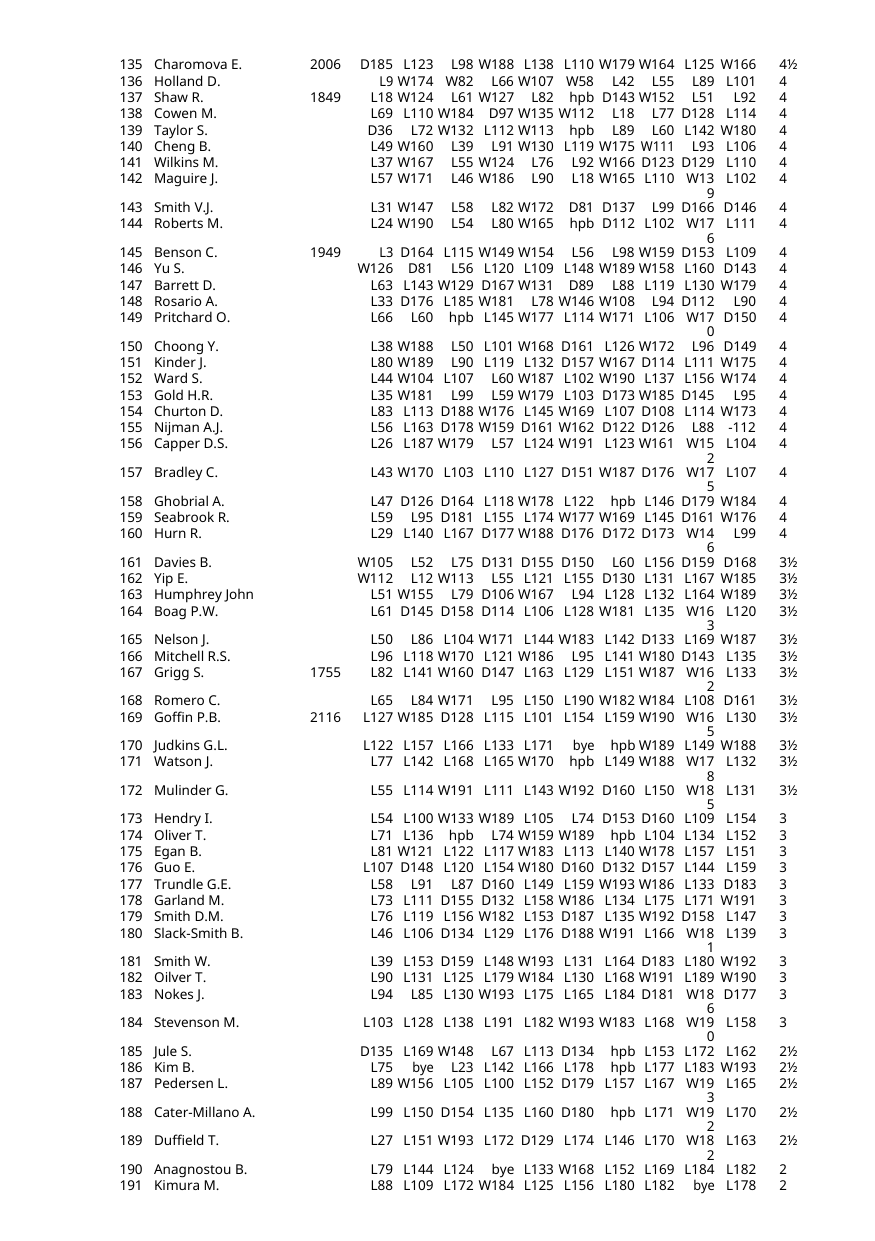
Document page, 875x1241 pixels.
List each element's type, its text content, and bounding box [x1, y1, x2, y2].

table_cell L139 [720, 927, 769, 955]
table_cell D181 [639, 988, 679, 1016]
table_cell L132 [639, 589, 679, 605]
table_cell L125 [517, 1179, 557, 1196]
table_cell D177 [477, 527, 517, 556]
table_cell W185 [679, 784, 719, 812]
table_cell W181 [679, 927, 719, 955]
table_cell 188 [106, 1106, 148, 1134]
table_cell L74 [477, 829, 517, 845]
table_cell W193 [598, 878, 638, 894]
table_cell W159 [639, 246, 679, 262]
table_cell L185 [436, 295, 477, 311]
table_cell L23 [436, 1061, 477, 1077]
table_cell [282, 605, 351, 633]
table_cell L96 [351, 650, 396, 666]
table_cell 3 [769, 845, 816, 861]
table_cell L163 [720, 1134, 769, 1163]
table_cell L129 [477, 927, 517, 955]
table_cell [282, 556, 351, 572]
table_cell W184 [436, 107, 477, 124]
table_cell 2½ [769, 1134, 816, 1163]
table_cell [282, 1045, 351, 1061]
table_cell L171 [639, 1106, 679, 1134]
table_cell 165 [106, 633, 148, 650]
table_cell W169 [558, 405, 598, 421]
table_cell hpb [558, 756, 598, 784]
table_cell W133 [436, 813, 477, 829]
table_cell 171 [106, 756, 148, 784]
table_cell [282, 927, 351, 955]
table_cell L144 [396, 1163, 436, 1179]
table_cell D188 [558, 927, 598, 955]
table_cell W185 [720, 572, 769, 588]
table_cell L119 [639, 279, 679, 295]
table_cell hpb [598, 1106, 638, 1134]
table_cell L153 [639, 1045, 679, 1061]
table_cell Duffield T. [148, 1134, 282, 1163]
table_cell L176 [517, 927, 557, 955]
table_cell L111 [720, 218, 769, 246]
table_cell W175 [679, 466, 719, 495]
table_cell L154 [720, 813, 769, 829]
table_cell L26 [351, 438, 396, 466]
table_cell L96 [679, 340, 719, 356]
table_cell L77 [351, 756, 396, 784]
table_cell L42 [598, 75, 638, 91]
table_cell W188 [639, 756, 679, 784]
table_cell D131 [477, 556, 517, 572]
table_cell [282, 495, 351, 511]
table_cell [282, 1134, 351, 1163]
table_cell 172 [106, 784, 148, 812]
table_cell L114 [396, 784, 436, 812]
table_cell [282, 1163, 351, 1179]
table_cell Garland M. [148, 894, 282, 910]
table_cell W189 [720, 589, 769, 605]
table_cell L113 [517, 1045, 557, 1061]
table_cell W173 [720, 405, 769, 421]
table_cell L121 [477, 650, 517, 666]
table_header D185 [351, 58, 396, 75]
table_cell 2 [769, 1163, 816, 1179]
table_cell Stevenson M. [148, 1016, 282, 1045]
table_cell 3½ [769, 694, 816, 711]
table_cell D158 [436, 605, 477, 633]
table_cell [282, 173, 351, 201]
table_cell D132 [477, 894, 517, 910]
table_cell W186 [679, 988, 719, 1016]
table_cell L152 [517, 1078, 557, 1106]
table_cell L106 [517, 605, 557, 633]
table_cell 174 [106, 829, 148, 845]
table_cell W185 [396, 711, 436, 739]
table_cell L95 [396, 511, 436, 527]
table_cell L125 [436, 972, 477, 988]
table_cell [282, 829, 351, 845]
table_cell L55 [436, 156, 477, 173]
table_cell L157 [679, 845, 719, 861]
table_cell W139 [679, 173, 719, 201]
table_cell W82 [436, 75, 477, 91]
table_cell L79 [436, 589, 477, 605]
table_cell 4 [769, 438, 816, 466]
table_cell W187 [517, 373, 557, 389]
table_cell L69 [351, 107, 396, 124]
table_cell W184 [639, 694, 679, 711]
table_cell D159 [679, 556, 719, 572]
table_cell W192 [720, 955, 769, 972]
table_cell L119 [558, 140, 598, 156]
table_cell L108 [679, 694, 719, 711]
table_cell L84 [396, 694, 436, 711]
table_cell W184 [517, 972, 557, 988]
table_cell L94 [351, 988, 396, 1016]
table_cell L132 [720, 756, 769, 784]
table_cell D112 [598, 218, 638, 246]
table_cell L135 [598, 910, 638, 927]
table_cell L136 [396, 829, 436, 845]
table_cell [282, 845, 351, 861]
table_cell L105 [517, 813, 557, 829]
table_cell [282, 340, 351, 356]
table_cell Nokes J. [148, 988, 282, 1016]
table_cell Trundle G.E. [148, 878, 282, 894]
table_cell L100 [396, 813, 436, 829]
table_cell D133 [639, 633, 679, 650]
table_cell 140 [106, 140, 148, 156]
table_cell L56 [558, 246, 598, 262]
table_cell 4 [769, 527, 816, 556]
table_cell L66 [351, 311, 396, 340]
table_cell W177 [517, 311, 557, 340]
table_cell L76 [517, 156, 557, 173]
table_cell [282, 972, 351, 988]
table_cell 191 [106, 1179, 148, 1196]
table_cell 163 [106, 589, 148, 605]
table_cell L133 [679, 878, 719, 894]
table_cell L114 [679, 405, 719, 421]
table_cell W165 [517, 218, 557, 246]
table_cell 180 [106, 927, 148, 955]
table_cell L50 [436, 340, 477, 356]
table_cell D160 [558, 861, 598, 878]
table_cell Wilkins M. [148, 156, 282, 173]
table_cell 154 [106, 405, 148, 421]
table_cell 3½ [769, 650, 816, 666]
table_cell L151 [598, 666, 638, 694]
table_cell 3½ [769, 739, 816, 756]
table_cell L58 [351, 878, 396, 894]
table_cell -112 [720, 421, 769, 438]
table_cell D176 [396, 295, 436, 311]
table_cell 3 [769, 972, 816, 988]
table_cell D143 [598, 91, 638, 107]
table_cell 170 [106, 739, 148, 756]
table_cell L35 [351, 389, 396, 405]
table_cell D114 [477, 605, 517, 633]
table_cell L111 [477, 784, 517, 812]
table_cell L107 [436, 373, 477, 389]
table_cell D128 [679, 107, 719, 124]
table_cell L130 [558, 972, 598, 988]
table_cell L46 [436, 173, 477, 201]
table_cell L27 [351, 1134, 396, 1163]
table_cell L158 [517, 894, 557, 910]
table_cell L82 [517, 91, 557, 107]
table_cell 1849 [282, 91, 351, 107]
table_cell W178 [639, 845, 679, 861]
table_cell D158 [679, 910, 719, 927]
table_cell L47 [351, 495, 396, 511]
table_cell 159 [106, 511, 148, 527]
table_cell Seabrook R. [148, 511, 282, 527]
table_cell L63 [351, 279, 396, 295]
table_cell L178 [720, 1179, 769, 1196]
table_cell [282, 527, 351, 556]
table_cell L104 [720, 438, 769, 466]
table_cell L165 [558, 988, 598, 1016]
table_header W164 [639, 58, 679, 75]
table_cell L43 [351, 466, 396, 495]
table_cell L49 [351, 140, 396, 156]
table_cell W181 [477, 295, 517, 311]
table_cell D135 [351, 1045, 396, 1061]
table_cell L153 [396, 955, 436, 972]
table_cell [282, 201, 351, 217]
table_cell D181 [436, 511, 477, 527]
table_header L125 [679, 58, 719, 75]
table_cell L156 [639, 556, 679, 572]
table_cell L166 [436, 739, 477, 756]
table_cell 166 [106, 650, 148, 666]
table_cell L163 [396, 421, 436, 438]
table_cell W124 [396, 91, 436, 107]
table_cell L168 [436, 756, 477, 784]
table_cell Ward S. [148, 373, 282, 389]
table_cell 3 [769, 861, 816, 878]
table_cell L101 [720, 75, 769, 91]
table_cell L120 [436, 861, 477, 878]
table_cell L178 [558, 1061, 598, 1077]
table_cell L57 [351, 173, 396, 201]
table_cell L150 [396, 1106, 436, 1134]
table_cell hpb [558, 218, 598, 246]
table_cell 2116 [282, 711, 351, 739]
table_cell [282, 295, 351, 311]
table_cell Mitchell R.S. [148, 650, 282, 666]
table_cell [282, 1016, 351, 1045]
table_cell L89 [598, 124, 638, 140]
table_cell L37 [351, 156, 396, 173]
table_cell hpb [598, 495, 638, 511]
table_cell W176 [720, 511, 769, 527]
table_cell L102 [639, 218, 679, 246]
table_cell L145 [477, 311, 517, 340]
table_cell W182 [679, 1134, 719, 1163]
table_cell L104 [436, 633, 477, 650]
table_cell D134 [436, 927, 477, 955]
table_cell 4 [769, 140, 816, 156]
table_cell 4 [769, 124, 816, 140]
table_cell W188 [517, 527, 557, 556]
table_cell W152 [639, 91, 679, 107]
table_cell D108 [639, 405, 679, 421]
table_cell [282, 572, 351, 588]
table_cell L142 [396, 756, 436, 784]
table_cell L90 [436, 356, 477, 372]
table_cell 4 [769, 75, 816, 91]
table_cell L159 [598, 711, 638, 739]
table_cell D146 [720, 201, 769, 217]
table_cell [282, 1179, 351, 1196]
table_cell [282, 218, 351, 246]
table_cell L100 [477, 1078, 517, 1106]
table_cell L101 [477, 340, 517, 356]
table_cell 3½ [769, 784, 816, 812]
table_cell W168 [558, 1163, 598, 1179]
table_cell W166 [598, 156, 638, 173]
table_cell 3½ [769, 589, 816, 605]
table_cell W152 [679, 438, 719, 466]
table_cell W181 [598, 605, 638, 633]
table_cell 3 [769, 1016, 816, 1045]
table_cell L107 [351, 861, 396, 878]
table_cell 152 [106, 373, 148, 389]
table_cell W167 [517, 589, 557, 605]
table_cell W159 [477, 421, 517, 438]
table_cell Cheng B. [148, 140, 282, 156]
table_cell [282, 861, 351, 878]
table_cell 153 [106, 389, 148, 405]
table_cell D160 [598, 784, 638, 812]
table_cell L169 [396, 1045, 436, 1061]
table_cell L184 [679, 1163, 719, 1179]
table_cell 4 [769, 421, 816, 438]
table_cell Nelson J. [148, 633, 282, 650]
table_cell D129 [679, 156, 719, 173]
table_cell [282, 756, 351, 784]
table_cell Roberts M. [148, 218, 282, 246]
table_cell L59 [351, 511, 396, 527]
table_cell 3½ [769, 633, 816, 650]
table_cell 4 [769, 262, 816, 278]
table_cell L73 [351, 894, 396, 910]
table_cell L81 [351, 845, 396, 861]
table_cell D132 [598, 861, 638, 878]
table_cell L189 [679, 972, 719, 988]
table_cell 162 [106, 572, 148, 588]
table_cell W160 [436, 666, 477, 694]
table_cell W178 [679, 756, 719, 784]
table_cell W131 [517, 279, 557, 295]
table_cell W121 [396, 845, 436, 861]
table_cell 3½ [769, 605, 816, 633]
table_cell [282, 356, 351, 372]
table_cell D81 [558, 201, 598, 217]
table_cell L46 [351, 927, 396, 955]
table_cell L129 [558, 666, 598, 694]
table_cell L79 [351, 1163, 396, 1179]
table_cell D106 [477, 589, 517, 605]
table_cell 3 [769, 955, 816, 972]
table_cell L140 [396, 527, 436, 556]
table_cell L106 [639, 311, 679, 340]
table_cell 4 [769, 511, 816, 527]
table_cell [282, 694, 351, 711]
table_cell [282, 124, 351, 140]
table_cell 3 [769, 813, 816, 829]
table_cell 169 [106, 711, 148, 739]
table_cell 1755 [282, 666, 351, 694]
table_cell L93 [679, 140, 719, 156]
table_cell 142 [106, 173, 148, 201]
table_cell L9 [351, 75, 396, 91]
table_cell W189 [639, 739, 679, 756]
table_cell D178 [436, 421, 477, 438]
table_cell L106 [720, 140, 769, 156]
table_cell [282, 739, 351, 756]
table_cell L33 [351, 295, 396, 311]
table_cell L174 [517, 511, 557, 527]
table_cell 175 [106, 845, 148, 861]
table_cell Oliver T. [148, 829, 282, 845]
table_cell L65 [351, 694, 396, 711]
table_cell [282, 75, 351, 91]
table_cell D161 [720, 694, 769, 711]
table_cell L154 [477, 861, 517, 878]
table_cell D81 [396, 262, 436, 278]
table_cell 4 [769, 356, 816, 372]
table_cell L83 [351, 405, 396, 421]
table_cell L143 [517, 784, 557, 812]
table_cell 187 [106, 1078, 148, 1106]
table_cell L138 [436, 1016, 477, 1045]
table_header L138 [517, 58, 557, 75]
table_cell W127 [477, 91, 517, 107]
table_cell L156 [558, 1179, 598, 1196]
table_cell L95 [720, 389, 769, 405]
table_cell D157 [639, 861, 679, 878]
table_cell L127 [351, 711, 396, 739]
table_cell hpb [598, 1045, 638, 1061]
table_cell L54 [436, 218, 477, 246]
table_cell L110 [720, 156, 769, 173]
table_cell D145 [396, 605, 436, 633]
table_cell L124 [517, 438, 557, 466]
table_header L123 [396, 58, 436, 75]
table_cell W188 [396, 340, 436, 356]
table_cell 2½ [769, 1045, 816, 1061]
table_cell D145 [679, 389, 719, 405]
table_cell W113 [436, 572, 477, 588]
table_cell L159 [558, 878, 598, 894]
table_cell L119 [477, 356, 517, 372]
table_cell W146 [679, 527, 719, 556]
table_cell L142 [679, 124, 719, 140]
table_cell hpb [598, 739, 638, 756]
table_cell L92 [720, 91, 769, 107]
table_cell W170 [679, 311, 719, 340]
table_cell W111 [639, 140, 679, 156]
table_cell L122 [436, 845, 477, 861]
table_cell L99 [639, 201, 679, 217]
table_cell L169 [639, 1163, 679, 1179]
table_cell L131 [720, 784, 769, 812]
table_cell D126 [639, 421, 679, 438]
table_cell L144 [679, 861, 719, 878]
table_cell 3 [769, 910, 816, 927]
table_cell 137 [106, 91, 148, 107]
table_cell L142 [598, 633, 638, 650]
table_cell 4 [769, 405, 816, 421]
table_cell W193 [436, 1134, 477, 1163]
table_cell L75 [436, 556, 477, 572]
table_cell 168 [106, 694, 148, 711]
table_cell L187 [396, 438, 436, 466]
table_cell W178 [517, 495, 557, 511]
table_cell L60 [396, 311, 436, 340]
table_cell D161 [558, 340, 598, 356]
table_cell Hendry I. [148, 813, 282, 829]
table_cell L77 [639, 107, 679, 124]
table_cell L103 [436, 466, 477, 495]
table_cell L110 [396, 107, 436, 124]
table_cell L133 [477, 739, 517, 756]
table_cell L71 [351, 829, 396, 845]
table_cell L120 [477, 262, 517, 278]
table_cell L177 [639, 1061, 679, 1077]
table_cell W184 [477, 1179, 517, 1196]
table_cell W124 [477, 156, 517, 173]
table_cell L165 [477, 756, 517, 784]
table_cell L74 [558, 813, 598, 829]
table_cell L54 [351, 813, 396, 829]
table_cell W179 [436, 438, 477, 466]
table_cell W193 [720, 1061, 769, 1077]
table_cell D137 [598, 201, 638, 217]
table_cell L174 [558, 1134, 598, 1163]
table_cell L95 [558, 650, 598, 666]
table_cell L117 [477, 845, 517, 861]
table_cell [282, 1061, 351, 1077]
table_cell [282, 466, 351, 495]
table_cell L61 [351, 605, 396, 633]
table_cell W171 [477, 633, 517, 650]
table_cell L88 [679, 421, 719, 438]
table_cell D159 [436, 955, 477, 972]
table_cell L106 [396, 927, 436, 955]
table_cell [282, 389, 351, 405]
table_cell W170 [517, 756, 557, 784]
table_cell Cowen M. [148, 107, 282, 124]
table_cell L157 [396, 739, 436, 756]
table_cell 146 [106, 262, 148, 278]
table_cell L111 [396, 894, 436, 910]
table_cell 139 [106, 124, 148, 140]
table_cell L180 [679, 955, 719, 972]
table_cell L31 [351, 201, 396, 217]
table_cell L89 [351, 1078, 396, 1106]
table_cell L167 [436, 527, 477, 556]
table_cell 3 [769, 927, 816, 955]
table_cell L89 [679, 75, 719, 91]
table_cell L102 [720, 173, 769, 201]
table_cell L56 [436, 262, 477, 278]
table_cell L107 [720, 466, 769, 495]
table_cell 158 [106, 495, 148, 511]
table_cell L110 [639, 173, 679, 201]
table_cell W112 [351, 572, 396, 588]
table_header Charomova E. [148, 58, 282, 75]
table_cell 4 [769, 311, 816, 340]
table_cell W105 [351, 556, 396, 572]
table_cell W191 [598, 927, 638, 955]
table_cell W163 [679, 605, 719, 633]
table_cell W175 [720, 356, 769, 372]
table_cell L109 [396, 1179, 436, 1196]
table_cell W107 [517, 75, 557, 91]
table_cell L51 [351, 589, 396, 605]
table_cell L182 [720, 1163, 769, 1179]
table_cell L95 [477, 694, 517, 711]
table_cell L160 [517, 1106, 557, 1134]
table_cell Kinder J. [148, 356, 282, 372]
table_cell W171 [396, 173, 436, 201]
table_cell L156 [679, 373, 719, 389]
table_cell [282, 878, 351, 894]
table_cell L128 [598, 589, 638, 605]
table_cell W190 [720, 972, 769, 988]
table_cell [282, 955, 351, 972]
table_cell W130 [517, 140, 557, 156]
table_cell W182 [598, 694, 638, 711]
table_cell L169 [679, 633, 719, 650]
table_cell Ghobrial A. [148, 495, 282, 511]
table_header 4½ [769, 58, 816, 75]
table_cell L59 [477, 389, 517, 405]
table_cell Judkins G.L. [148, 739, 282, 756]
table_cell [282, 988, 351, 1016]
table_cell L152 [598, 1163, 638, 1179]
table_cell bye [558, 739, 598, 756]
table_cell W190 [598, 373, 638, 389]
table_cell L165 [720, 1078, 769, 1106]
table_header L110 [558, 58, 598, 75]
table_cell Yu S. [148, 262, 282, 278]
table_cell L122 [351, 739, 396, 756]
table_cell 2 [769, 1179, 816, 1196]
table_cell [282, 633, 351, 650]
table_cell L134 [679, 829, 719, 845]
table_cell W155 [396, 589, 436, 605]
table_cell W176 [477, 405, 517, 421]
table_cell W170 [436, 650, 477, 666]
table_cell L166 [639, 927, 679, 955]
table_cell L88 [598, 279, 638, 295]
table_cell L121 [517, 572, 557, 588]
table_cell L122 [558, 495, 598, 511]
table_cell L143 [396, 279, 436, 295]
table_cell L90 [517, 173, 557, 201]
table_cell W188 [720, 739, 769, 756]
table_cell L104 [639, 829, 679, 845]
table_cell L150 [517, 694, 557, 711]
table_cell [282, 511, 351, 527]
table_cell L167 [679, 572, 719, 588]
table_cell L105 [436, 1078, 477, 1106]
table_cell W177 [558, 511, 598, 527]
table_cell Benson C. [148, 246, 282, 262]
table_cell D151 [558, 466, 598, 495]
table_cell 144 [106, 218, 148, 246]
table_cell L98 [598, 246, 638, 262]
table_cell [282, 894, 351, 910]
table_cell W172 [517, 201, 557, 217]
table_cell L39 [436, 140, 477, 156]
table_cell L55 [639, 75, 679, 91]
table_cell L158 [720, 1016, 769, 1045]
table_cell W159 [517, 829, 557, 845]
table_cell 138 [106, 107, 148, 124]
table_cell [282, 438, 351, 466]
table_cell W160 [396, 140, 436, 156]
table_cell D176 [558, 527, 598, 556]
table_cell L60 [639, 124, 679, 140]
table_cell L91 [477, 140, 517, 156]
table_cell Gold H.R. [148, 389, 282, 405]
table_cell W192 [639, 910, 679, 927]
table_cell 3 [769, 878, 816, 894]
table_cell W180 [517, 861, 557, 878]
table_cell L154 [558, 711, 598, 739]
table_cell hpb [598, 1061, 638, 1077]
table_cell L152 [720, 829, 769, 845]
table_cell hpb [436, 829, 477, 845]
table_cell W189 [558, 829, 598, 845]
table_cell [282, 140, 351, 156]
table_cell Bradley C. [148, 466, 282, 495]
table_cell L149 [598, 756, 638, 784]
table_cell D155 [517, 556, 557, 572]
table_cell [282, 784, 351, 812]
table_cell L151 [396, 1134, 436, 1163]
table_cell W149 [477, 246, 517, 262]
table_cell L109 [679, 813, 719, 829]
table_cell D160 [477, 878, 517, 894]
table_cell L140 [598, 845, 638, 861]
table_cell D173 [639, 527, 679, 556]
table_cell L157 [598, 1078, 638, 1106]
table_cell 4 [769, 373, 816, 389]
table_cell W191 [558, 438, 598, 466]
table_cell [282, 262, 351, 278]
table_cell 3½ [769, 556, 816, 572]
table_cell Humphrey John [148, 589, 282, 605]
table_cell 4 [769, 295, 816, 311]
table_cell L18 [558, 173, 598, 201]
table_cell L114 [720, 107, 769, 124]
table_cell L90 [720, 295, 769, 311]
table_cell 2½ [769, 1078, 816, 1106]
table_cell L132 [517, 356, 557, 372]
table_cell L145 [517, 405, 557, 421]
table_cell D130 [598, 572, 638, 588]
table_cell D173 [598, 389, 638, 405]
table_cell 2½ [769, 1061, 816, 1077]
table_cell D172 [598, 527, 638, 556]
table_cell D147 [477, 666, 517, 694]
table_cell 190 [106, 1163, 148, 1179]
table_cell L86 [396, 633, 436, 650]
table_cell L99 [351, 1106, 396, 1134]
table_cell L102 [558, 373, 598, 389]
table_cell W112 [558, 107, 598, 124]
table_cell 3½ [769, 711, 816, 739]
table_cell W183 [558, 633, 598, 650]
table_cell L111 [679, 356, 719, 372]
table_cell L146 [598, 1134, 638, 1163]
table_cell hpb [598, 829, 638, 845]
table_cell [282, 156, 351, 173]
table_cell L190 [558, 694, 598, 711]
table_cell L148 [477, 955, 517, 972]
table_cell Pritchard O. [148, 311, 282, 340]
table_cell L135 [720, 650, 769, 666]
table_cell L172 [477, 1134, 517, 1163]
table_cell D134 [558, 1045, 598, 1061]
table_cell W189 [477, 813, 517, 829]
table_cell L131 [558, 955, 598, 972]
table_cell 3½ [769, 666, 816, 694]
table_cell Capper D.S. [148, 438, 282, 466]
table_cell D188 [436, 405, 477, 421]
table_cell hpb [436, 311, 477, 340]
table_cell L142 [477, 1061, 517, 1077]
table_cell L18 [351, 91, 396, 107]
table_cell 4 [769, 279, 816, 295]
table_cell L56 [351, 421, 396, 438]
table_cell L128 [396, 1016, 436, 1045]
table_cell 179 [106, 910, 148, 927]
table_cell W187 [598, 466, 638, 495]
table_cell W154 [517, 246, 557, 262]
table_cell W190 [679, 1016, 719, 1045]
table_cell L55 [477, 572, 517, 588]
table_cell Oilver T. [148, 972, 282, 988]
table_cell 149 [106, 311, 148, 340]
table_cell W187 [639, 666, 679, 694]
table_cell L137 [639, 373, 679, 389]
table_cell 4 [769, 91, 816, 107]
table_cell L78 [517, 295, 557, 311]
table_cell L130 [679, 279, 719, 295]
table_cell W174 [720, 373, 769, 389]
table_cell 4 [769, 495, 816, 511]
table_cell [282, 910, 351, 927]
table_cell W179 [720, 279, 769, 295]
table_cell Choong Y. [148, 340, 282, 356]
table_cell 151 [106, 356, 148, 372]
table_cell 155 [106, 421, 148, 438]
table_cell L130 [436, 988, 477, 1016]
table_cell L109 [517, 262, 557, 278]
table_cell W186 [477, 173, 517, 201]
table_cell [282, 373, 351, 389]
table_cell W172 [639, 340, 679, 356]
table_header W179 [598, 58, 638, 75]
table_cell L182 [517, 1016, 557, 1045]
table_cell L135 [639, 605, 679, 633]
table_cell L92 [558, 156, 598, 173]
table_cell Barrett D. [148, 279, 282, 295]
table_cell W168 [517, 340, 557, 356]
table_cell L131 [396, 972, 436, 988]
table_cell L99 [436, 389, 477, 405]
table_cell L18 [598, 107, 638, 124]
table_cell D183 [639, 955, 679, 972]
table_cell L50 [351, 633, 396, 650]
table_cell D122 [598, 421, 638, 438]
table_cell 182 [106, 972, 148, 988]
table_cell W189 [598, 262, 638, 278]
table_cell L114 [558, 311, 598, 340]
table_cell L61 [436, 91, 477, 107]
table_cell D128 [436, 711, 477, 739]
table_cell W171 [436, 694, 477, 711]
table_cell [282, 405, 351, 421]
table_cell Mulinder G. [148, 784, 282, 812]
table_cell W190 [639, 711, 679, 739]
table_cell W126 [351, 262, 396, 278]
table_cell bye [679, 1179, 719, 1196]
table_cell Davies B. [148, 556, 282, 572]
table_cell D97 [477, 107, 517, 124]
table_cell L156 [436, 910, 477, 927]
table_cell 4 [769, 246, 816, 262]
table_cell L134 [598, 894, 638, 910]
table_cell L112 [477, 124, 517, 140]
table_cell D167 [477, 279, 517, 295]
table_cell L141 [598, 650, 638, 666]
table_cell L151 [720, 845, 769, 861]
table_cell D129 [517, 1134, 557, 1163]
table_cell L113 [558, 845, 598, 861]
table_cell D161 [679, 511, 719, 527]
table_cell D166 [679, 201, 719, 217]
table_cell 1949 [282, 246, 351, 262]
table_cell L94 [639, 295, 679, 311]
table_cell L51 [679, 91, 719, 107]
table_cell L29 [351, 527, 396, 556]
table_cell L44 [351, 373, 396, 389]
table_cell hpb [558, 124, 598, 140]
table_cell W176 [679, 218, 719, 246]
table_cell L110 [477, 466, 517, 495]
table_cell L101 [517, 711, 557, 739]
table_cell W186 [639, 878, 679, 894]
table_cell L113 [396, 405, 436, 421]
table_cell 161 [106, 556, 148, 572]
table_cell W135 [517, 107, 557, 124]
table_cell D143 [720, 262, 769, 278]
table_cell Shaw R. [148, 91, 282, 107]
table_cell L118 [396, 650, 436, 666]
table_cell L52 [396, 556, 436, 572]
table_cell L118 [477, 495, 517, 511]
table_cell 4 [769, 156, 816, 173]
table_cell D183 [720, 878, 769, 894]
table_cell L141 [396, 666, 436, 694]
table_cell L103 [558, 389, 598, 405]
table_cell D150 [558, 556, 598, 572]
table_cell 136 [106, 75, 148, 91]
table_cell W191 [436, 784, 477, 812]
table_cell D153 [598, 813, 638, 829]
table_cell Goffin P.B. [148, 711, 282, 739]
table_cell L24 [351, 218, 396, 246]
table_cell [282, 279, 351, 295]
table_cell D149 [720, 340, 769, 356]
table_cell W192 [558, 784, 598, 812]
table_cell L120 [720, 605, 769, 633]
table_cell W165 [679, 711, 719, 739]
table_cell D187 [558, 910, 598, 927]
table_cell Grigg S. [148, 666, 282, 694]
table_cell D179 [679, 495, 719, 511]
table_cell D177 [720, 988, 769, 1016]
table_cell [282, 421, 351, 438]
table_cell 4 [769, 218, 816, 246]
table_cell D150 [720, 311, 769, 340]
table_cell L159 [720, 861, 769, 878]
table_cell D153 [679, 246, 719, 262]
table_cell D155 [436, 894, 477, 910]
table_cell L66 [477, 75, 517, 91]
table_cell L58 [436, 201, 477, 217]
table_cell D157 [558, 356, 598, 372]
table_cell 2½ [769, 1106, 816, 1134]
table_cell L149 [679, 739, 719, 756]
table_cell W162 [679, 666, 719, 694]
table_cell L171 [517, 739, 557, 756]
table_cell D164 [396, 246, 436, 262]
table_cell W171 [598, 311, 638, 340]
table_cell L128 [558, 605, 598, 633]
table_cell L149 [517, 878, 557, 894]
table_cell [282, 589, 351, 605]
table_cell L103 [351, 1016, 396, 1045]
table_cell L75 [351, 1061, 396, 1077]
table_cell L55 [351, 784, 396, 812]
table_cell Churton D. [148, 405, 282, 421]
table_cell L184 [598, 988, 638, 1016]
table_cell W129 [436, 279, 477, 295]
table_cell Egan B. [148, 845, 282, 861]
table_cell D114 [639, 356, 679, 372]
table_cell L175 [639, 894, 679, 910]
table_cell L80 [477, 218, 517, 246]
table_cell D160 [639, 813, 679, 829]
table_cell L60 [598, 556, 638, 572]
table_cell L87 [436, 878, 477, 894]
table_cell D176 [639, 466, 679, 495]
table_cell W169 [598, 511, 638, 527]
table_cell W161 [639, 438, 679, 466]
table_cell L146 [639, 495, 679, 511]
table_cell L160 [679, 262, 719, 278]
table_cell 160 [106, 527, 148, 556]
table_cell W180 [720, 124, 769, 140]
table_cell W189 [396, 356, 436, 372]
table_cell 173 [106, 813, 148, 829]
table_cell L133 [517, 1163, 557, 1179]
table_cell W191 [639, 972, 679, 988]
table_cell Guo E. [148, 861, 282, 878]
table_cell W182 [477, 910, 517, 927]
table_cell W58 [558, 75, 598, 91]
table_cell L82 [351, 666, 396, 694]
table_cell W192 [679, 1106, 719, 1134]
table_cell L168 [598, 972, 638, 988]
table_cell L164 [679, 589, 719, 605]
table_cell [282, 1106, 351, 1134]
table_cell L148 [558, 262, 598, 278]
table_cell 141 [106, 156, 148, 173]
table_cell [282, 813, 351, 829]
table_cell W156 [396, 1078, 436, 1106]
table_cell W108 [598, 295, 638, 311]
table_cell W183 [598, 1016, 638, 1045]
table_cell L191 [477, 1016, 517, 1045]
table_cell 178 [106, 894, 148, 910]
table_cell 145 [106, 246, 148, 262]
table_cell D123 [639, 156, 679, 173]
table_cell Kim B. [148, 1061, 282, 1077]
table_cell W170 [396, 466, 436, 495]
table_cell L12 [396, 572, 436, 588]
table_cell L115 [477, 711, 517, 739]
table_cell [282, 311, 351, 340]
table_cell W175 [598, 140, 638, 156]
table_cell Slack-Smith B. [148, 927, 282, 955]
table_cell L115 [436, 246, 477, 262]
table_cell 176 [106, 861, 148, 878]
table_cell 147 [106, 279, 148, 295]
table_cell 164 [106, 605, 148, 633]
table_cell W132 [436, 124, 477, 140]
table_cell D89 [558, 279, 598, 295]
table_cell Boag P.W. [148, 605, 282, 633]
table_cell 186 [106, 1061, 148, 1077]
table_cell Anagnostou B. [148, 1163, 282, 1179]
table_cell L183 [679, 1061, 719, 1077]
table_cell 143 [106, 201, 148, 217]
table_cell L131 [639, 572, 679, 588]
table_cell W193 [679, 1078, 719, 1106]
table_cell Rosario A. [148, 295, 282, 311]
table_cell W174 [396, 75, 436, 91]
table_cell W158 [639, 262, 679, 278]
table_cell L150 [639, 784, 679, 812]
table_cell W190 [396, 218, 436, 246]
table_cell 189 [106, 1134, 148, 1163]
table_cell L168 [639, 1016, 679, 1045]
table_cell D154 [436, 1106, 477, 1134]
table_cell L91 [396, 878, 436, 894]
table_cell W185 [639, 389, 679, 405]
table_cell D36 [351, 124, 396, 140]
table_cell L172 [436, 1179, 477, 1196]
table_cell Kimura M. [148, 1179, 282, 1196]
table_cell L167 [639, 1078, 679, 1106]
table_cell L124 [436, 1163, 477, 1179]
table_cell L170 [639, 1134, 679, 1163]
table_cell L171 [679, 894, 719, 910]
table_cell D179 [558, 1078, 598, 1106]
table_cell Nijman A.J. [148, 421, 282, 438]
table_cell D148 [396, 861, 436, 878]
table_cell L147 [720, 910, 769, 927]
table_cell W113 [517, 124, 557, 140]
table_cell W179 [517, 389, 557, 405]
table_cell W180 [639, 650, 679, 666]
table_cell 156 [106, 438, 148, 466]
table_cell W186 [517, 650, 557, 666]
table_cell [282, 1078, 351, 1106]
table_cell L82 [477, 201, 517, 217]
table_cell Smith V.J. [148, 201, 282, 217]
table_cell bye [396, 1061, 436, 1077]
table_cell L88 [351, 1179, 396, 1196]
table_header W188 [477, 58, 517, 75]
table_cell L107 [598, 405, 638, 421]
table_cell L133 [720, 666, 769, 694]
table_cell hpb [558, 91, 598, 107]
table_cell 183 [106, 988, 148, 1016]
table_cell Smith W. [148, 955, 282, 972]
table_cell L182 [639, 1179, 679, 1196]
table_cell L166 [517, 1061, 557, 1077]
table_cell W184 [720, 495, 769, 511]
table_cell W181 [396, 389, 436, 405]
table_cell 4 [769, 107, 816, 124]
table_cell L127 [517, 466, 557, 495]
table_cell Smith D.M. [148, 910, 282, 927]
table_cell 3½ [769, 756, 816, 784]
table_cell Cater-Millano A. [148, 1106, 282, 1134]
table_cell W147 [396, 201, 436, 217]
table_cell L67 [477, 1045, 517, 1061]
table_cell L90 [351, 972, 396, 988]
table_cell L76 [351, 910, 396, 927]
table_cell L57 [477, 438, 517, 466]
table_cell L170 [720, 1106, 769, 1134]
table_cell W183 [517, 845, 557, 861]
table_cell [282, 107, 351, 124]
table_cell 4 [769, 466, 816, 495]
table_cell 167 [106, 666, 148, 694]
table_cell Hurn R. [148, 527, 282, 556]
table_cell [282, 650, 351, 666]
table_cell L145 [639, 511, 679, 527]
table_cell W162 [558, 421, 598, 438]
table_cell Taylor S. [148, 124, 282, 140]
table_cell Watson J. [148, 756, 282, 784]
table_cell W193 [517, 955, 557, 972]
table_header L98 [436, 58, 477, 75]
table_cell W193 [558, 1016, 598, 1045]
table_cell L38 [351, 340, 396, 356]
table_cell D164 [436, 495, 477, 511]
table_cell D112 [679, 295, 719, 311]
table_cell L179 [477, 972, 517, 988]
table_cell L155 [477, 511, 517, 527]
table_cell W167 [598, 356, 638, 372]
table_cell L175 [517, 988, 557, 1016]
table_cell 3 [769, 894, 816, 910]
table_cell L163 [517, 666, 557, 694]
table_cell L80 [351, 356, 396, 372]
table_cell W186 [558, 894, 598, 910]
table_cell 177 [106, 878, 148, 894]
table_cell L135 [477, 1106, 517, 1134]
table_cell L39 [351, 955, 396, 972]
table_cell L99 [720, 527, 769, 556]
table_cell W104 [396, 373, 436, 389]
table_header 135 [106, 58, 148, 75]
table_cell W193 [477, 988, 517, 1016]
table_cell bye [477, 1163, 517, 1179]
table_cell 3 [769, 988, 816, 1016]
table_cell W148 [436, 1045, 477, 1061]
table_cell W187 [720, 633, 769, 650]
table_cell 181 [106, 955, 148, 972]
table_cell 4 [769, 173, 816, 201]
table_cell Yip E. [148, 572, 282, 588]
table_cell Pedersen L. [148, 1078, 282, 1106]
table_cell L85 [396, 988, 436, 1016]
table_cell L123 [598, 438, 638, 466]
table_cell 185 [106, 1045, 148, 1061]
table_header W166 [720, 58, 769, 75]
table_cell 184 [106, 1016, 148, 1045]
table_cell 4 [769, 340, 816, 356]
table_cell L109 [720, 246, 769, 262]
table_cell L162 [720, 1045, 769, 1061]
table_cell 4 [769, 201, 816, 217]
table_cell D168 [720, 556, 769, 572]
table_cell D143 [679, 650, 719, 666]
table_cell 3 [769, 829, 816, 845]
table_cell L60 [477, 373, 517, 389]
table_cell 150 [106, 340, 148, 356]
table_cell L144 [517, 633, 557, 650]
table_cell D161 [517, 421, 557, 438]
table_cell 157 [106, 466, 148, 495]
table_cell W146 [558, 295, 598, 311]
table_cell L119 [396, 910, 436, 927]
table_cell Romero C. [148, 694, 282, 711]
table_cell L153 [517, 910, 557, 927]
table_header 2006 [282, 58, 351, 75]
table_cell L172 [679, 1045, 719, 1061]
table_cell D180 [558, 1106, 598, 1134]
table_cell W165 [598, 173, 638, 201]
table_cell 4 [769, 389, 816, 405]
table_cell W167 [396, 156, 436, 173]
table_cell D126 [396, 495, 436, 511]
table_cell L94 [558, 589, 598, 605]
table_cell L180 [598, 1179, 638, 1196]
table_cell L126 [598, 340, 638, 356]
table_cell L72 [396, 124, 436, 140]
table_cell L130 [720, 711, 769, 739]
table_cell 148 [106, 295, 148, 311]
table_cell Maguire J. [148, 173, 282, 201]
table_cell 3½ [769, 572, 816, 588]
table_cell Jule S. [148, 1045, 282, 1061]
table_cell L155 [558, 572, 598, 588]
table_cell L164 [598, 955, 638, 972]
table_cell L3 [351, 246, 396, 262]
table_cell W191 [720, 894, 769, 910]
table_cell Holland D. [148, 75, 282, 91]
